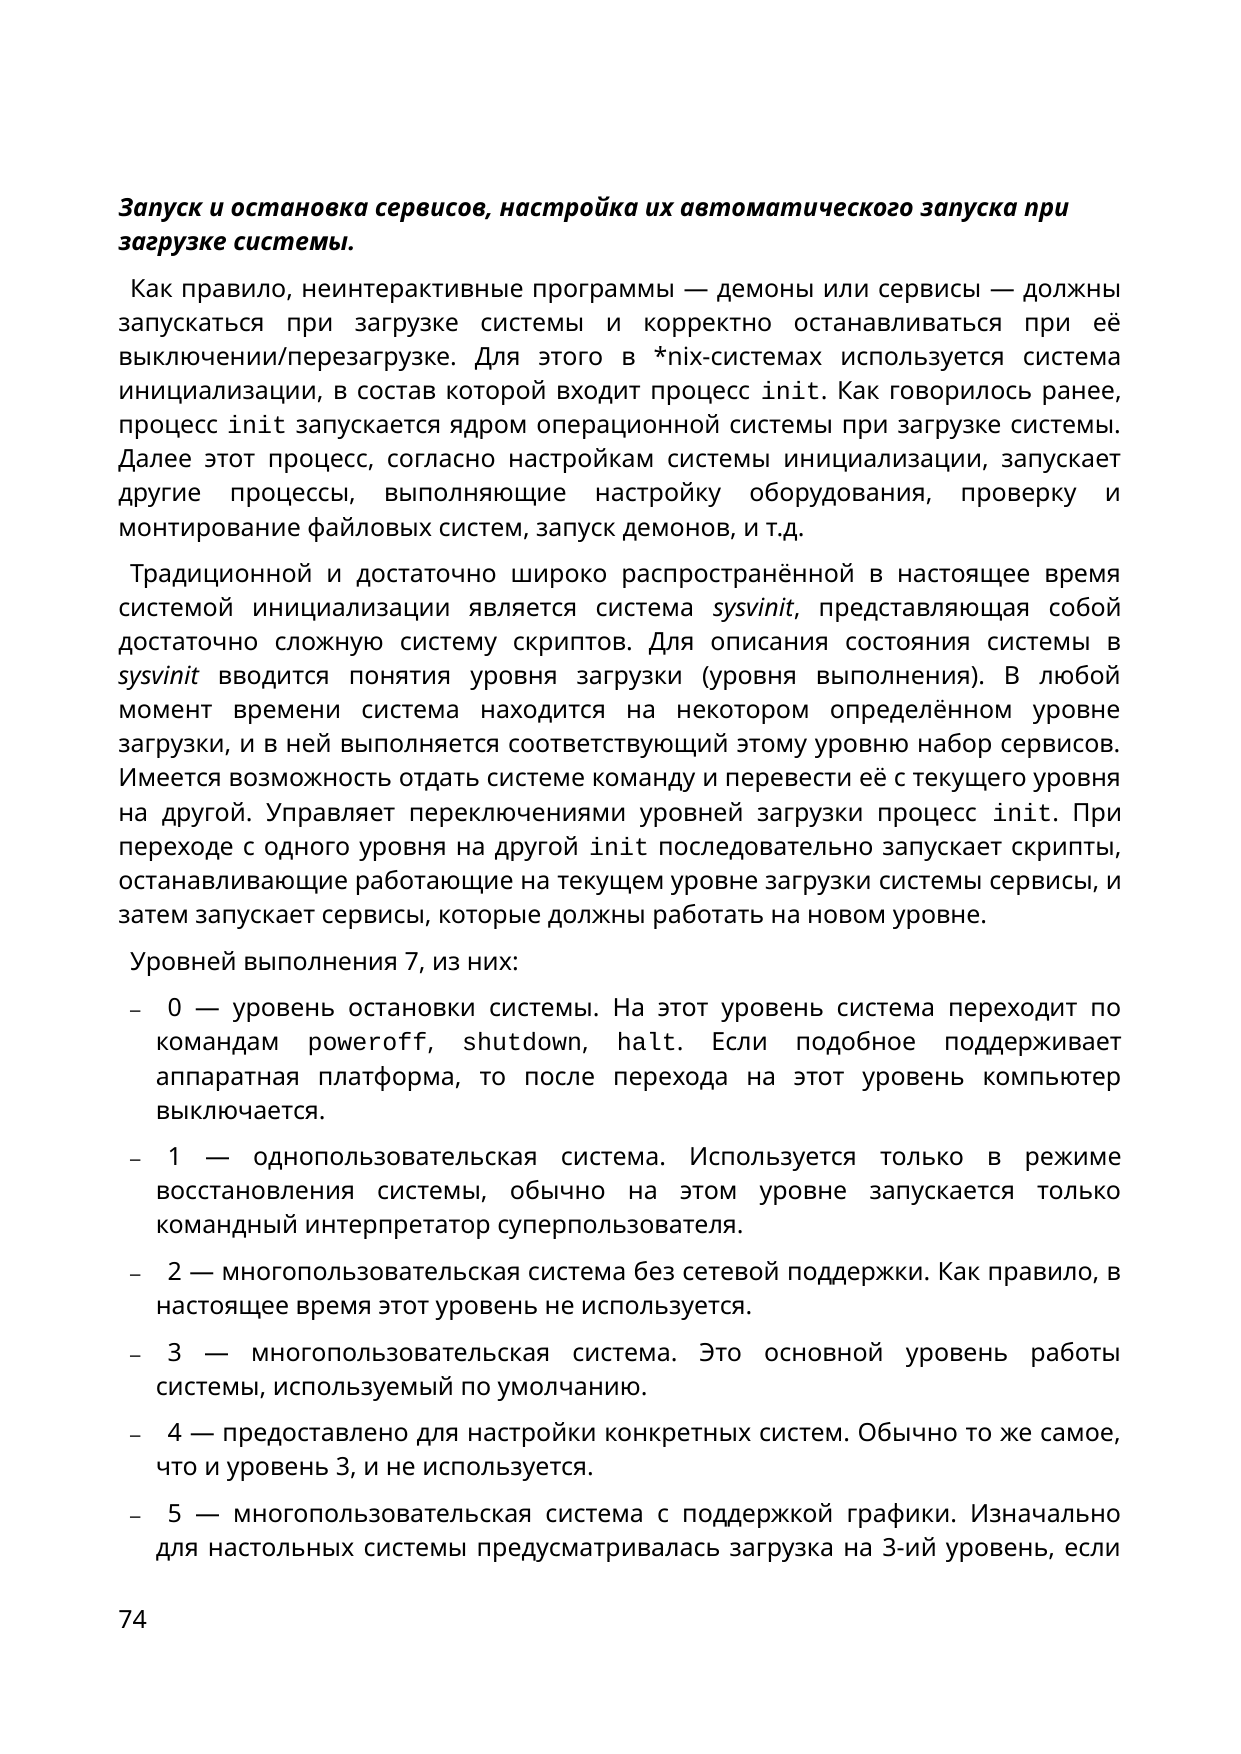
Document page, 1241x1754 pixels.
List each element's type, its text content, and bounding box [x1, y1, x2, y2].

list 2 — многопользовательская система без сетевой поддержки. Как правило, в настоящее время этот уровень не используется. [118, 1253, 1122, 1322]
subtitle Запуск и остановка сервисов, настройка их автоматического запуска при загрузке системы. [118, 190, 1122, 258]
list 0 — уровень остановки системы. На этот уровень система переходит по командам poweroff, shutdown, halt. Если подобное поддерживает аппаратная платформа, то после перехода на этот уровень компьютер выключается. [118, 990, 1122, 1126]
list 3 — многопользовательская система. Это основной уровень работы системы, используемый по умолчанию. [118, 1334, 1122, 1402]
text Уровней выполнения 7, из них: [118, 943, 1122, 977]
text Традиционной и достаточно широко распространённой в настоящее время системой инициализации является система sysvinit, представляющая собой достаточно сложную систему скриптов. Для описания состояния системы в sysvinit вводится понятия уровня загрузки (уровня выполнения). В любой момент времени система находится на некотором определённом уровне загрузки, и в ней выполняется соответствующий этому уровню набор сервисов. Имеется возможность отдать системе команду и перевести её с текущего уровня на другой. Управляет переключениями уровней загрузки процесс init. При переходе с одного уровня на другой init последовательно запускает скрипты, останавливающие работающие на текущем уровне загрузки системы сервисы, и затем запускает сервисы, которые должны работать на новом уровне. [118, 556, 1122, 931]
text Как правило, неинтерактивные программы — демоны или сервисы — должны запускаться при загрузке системы и корректно останавливаться при её выключении/перезагрузке. Для этого в *nix-системах используется система инициализации, в состав которой входит процесс init. Как говорилось ранее, процесс init запускается ядром операционной системы при загрузке системы. Далее этот процесс, согласно настройкам системы инициализации, запускает другие процессы, выполняющие настройку оборудования, проверку и монтирование файловых систем, запуск демонов, и т.д. [118, 270, 1122, 543]
list 4 — предоставлено для настройки конкретных систем. Обычно то же самое, что и уровень 3, и не используется. [118, 1415, 1122, 1483]
list 5 — многопользовательская система с поддержкой графики. Изначально для настольных системы предусматривалась загрузка на 3-ий уровень, если [118, 1495, 1122, 1563]
list 1 — однопользовательская система. Используется только в режиме восстановления системы, обычно на этом уровне запускается только командный интерпретатор суперпользователя. [118, 1139, 1122, 1241]
